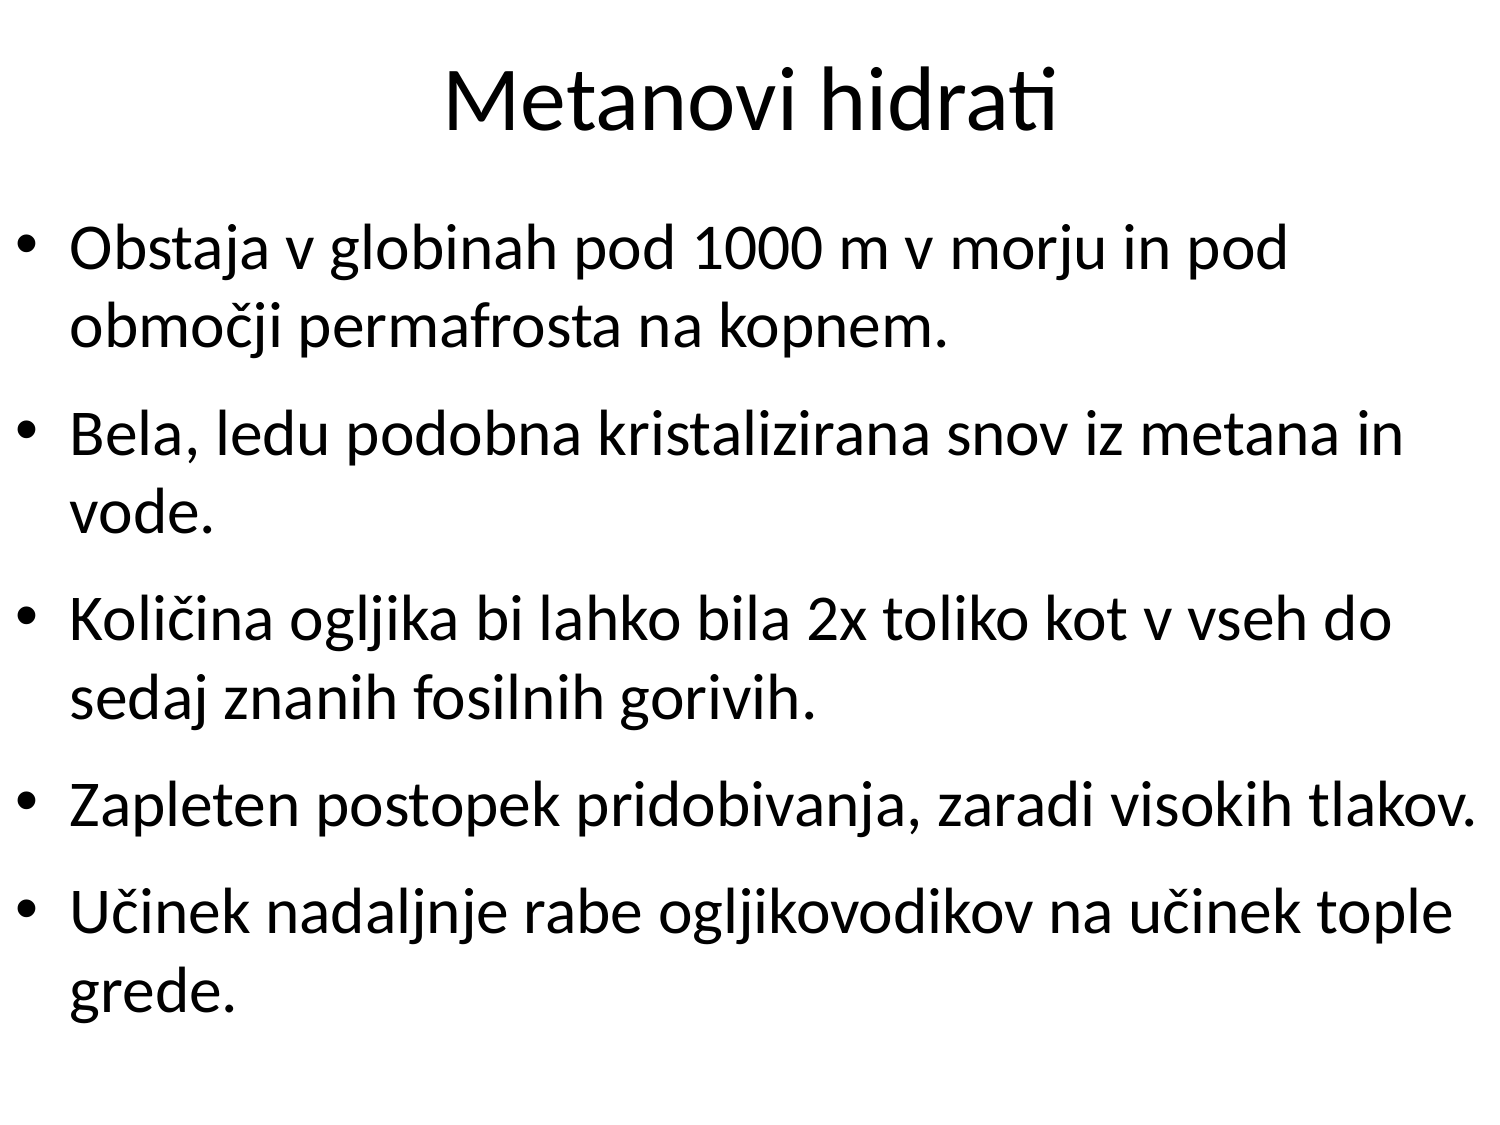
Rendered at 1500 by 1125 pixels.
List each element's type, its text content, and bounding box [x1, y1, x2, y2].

list Obstaja v globinah pod 1000 m v morju in pod območji permafrosta na kopnem. Bela, ledu podobna kristalizirana snov iz metana in vode. Količina ogljika bi lahko bila 2x toliko kot v vseh do sedaj znanih fosilnih gorivih. Zapleten postopek pridobivanja, zaradi visokih tlakov. Učinek nadaljnje rabe ogljikovodikov na učinek tople grede. [0, 196, 1500, 1094]
title Metanovi hidrati [76, 0, 1427, 188]
